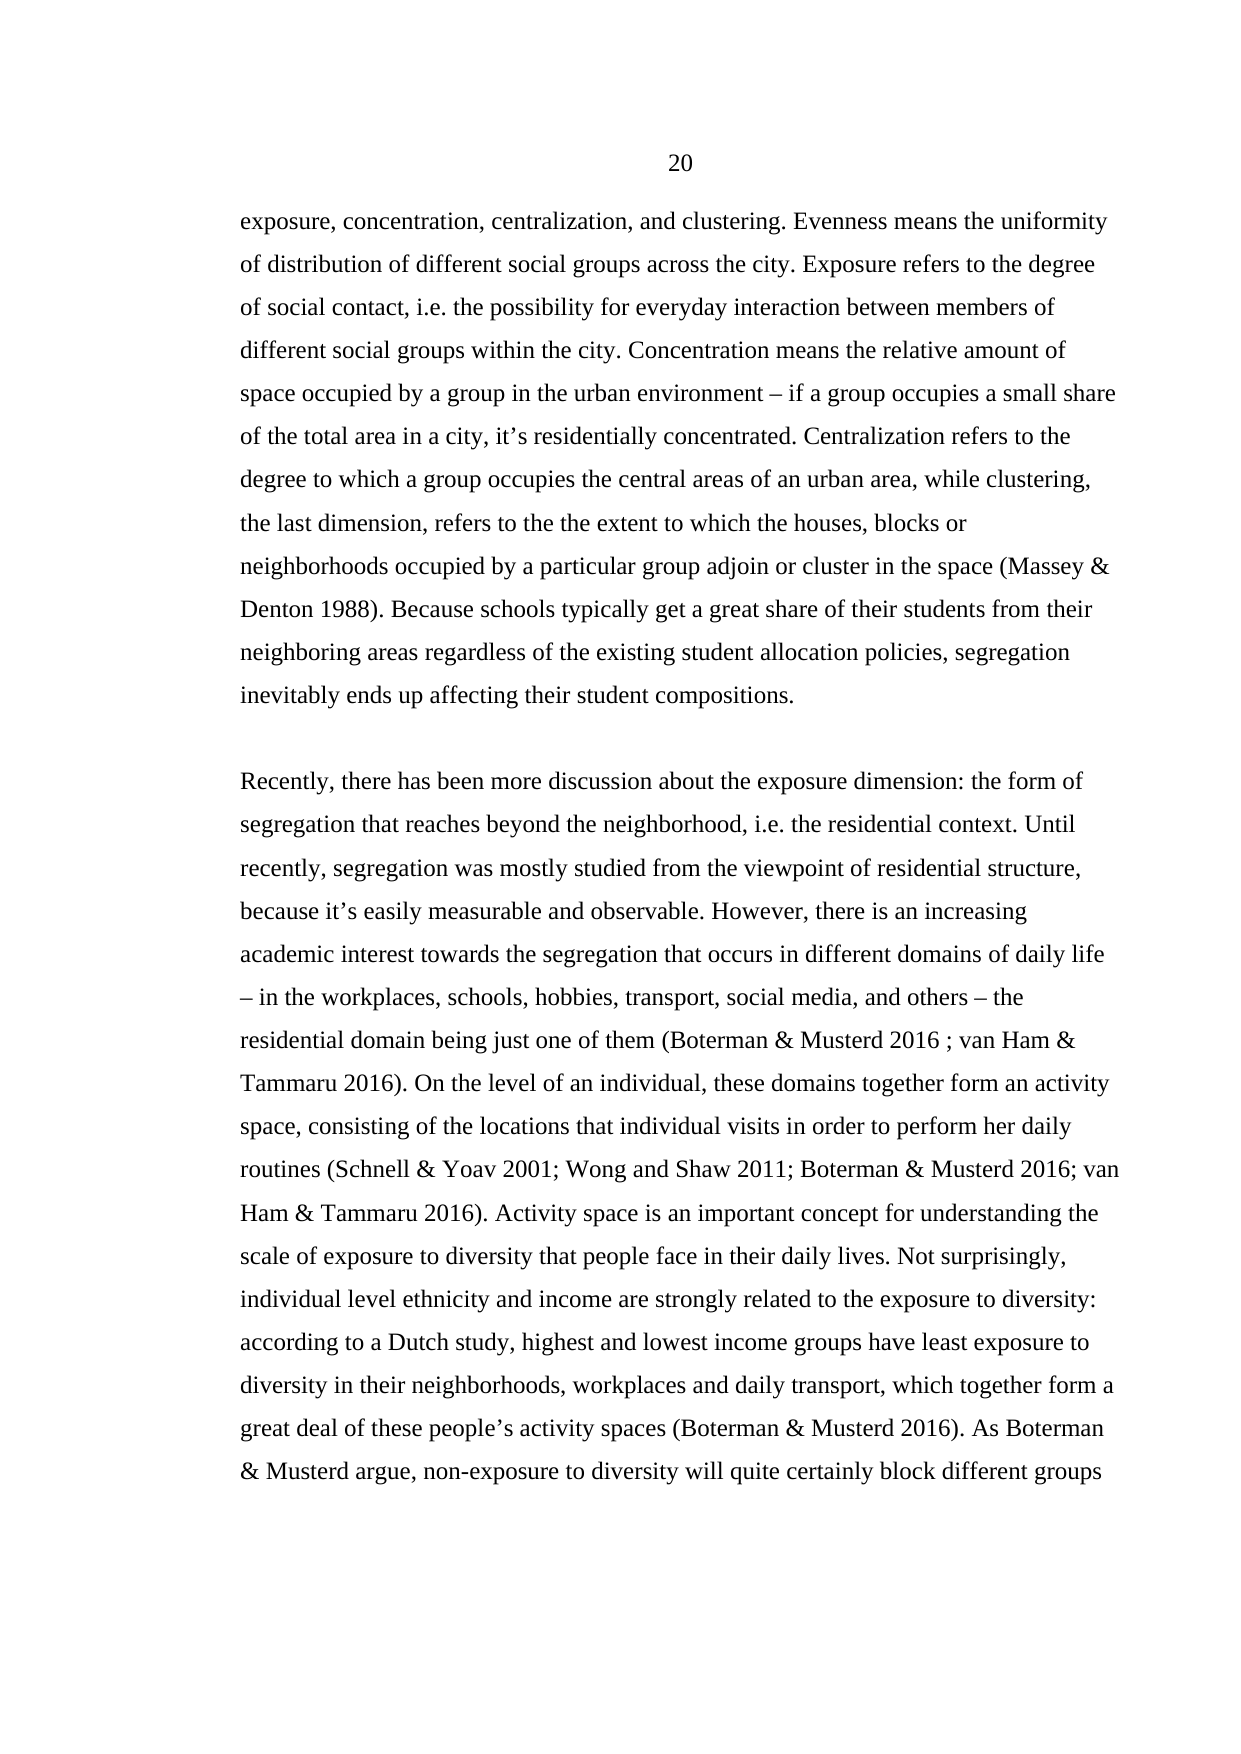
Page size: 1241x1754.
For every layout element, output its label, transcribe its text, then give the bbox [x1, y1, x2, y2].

text Recently, there has been more discussion about the exposure dimension: the form of segregation that reaches beyond the neighborhood, i.e. the residential context. Until recently, segregation was mostly studied from the viewpoint of residential structure, because it’s easily measurable and observable. However, there is an increasing academic interest towards the segregation that occurs in different domains of daily life – in the workplaces, schools, hobbies, transport, social media, and others – the residential domain being just one of them (Boterman & Musterd 2016 ; van Ham & Tammaru 2016). On the level of an individual, these domains together form an activity space, consisting of the locations that individual visits in order to perform her daily routines (Schnell & Yoav 2001; Wong and Shaw 2011; Boterman & Musterd 2016; van Ham & Tammaru 2016). Activity space is an important concept for understanding the scale of exposure to diversity that people face in their daily lives. Not surprisingly, individual level ethnicity and income are strongly related to the exposure to diversity: according to a Dutch study, highest and lowest income groups have least exposure to diversity in their neighborhoods, workplaces and daily transport, which together form a great deal of these people’s activity spaces (Boterman & Musterd 2016). As Boterman & Musterd argue, non-exposure to diversity will quite certainly block different groups [240, 766, 1121, 1485]
text exposure, concentration, centralization, and clustering. Evenness means the uniformity of distribution of different social groups across the city. Exposure refers to the degree of social contact, i.e. the possibility for everyday interaction between members of different social groups within the city. Concentration means the relative amount of space occupied by a group in the urban environment – if a group occupies a small share of the total area in a city, it’s residentially concentrated. Centralization refers to the degree to which a group occupies the central areas of an urban area, while clustering, the last dimension, refers to the the extent to which the houses, blocks or neighborhoods occupied by a particular group adjoin or cluster in the space (Massey & Denton 1988). Because schools typically get a great share of their students from their neighboring areas regardless of the existing student allocation policies, segregation inevitably ends up affecting their student compositions. [240, 206, 1121, 709]
